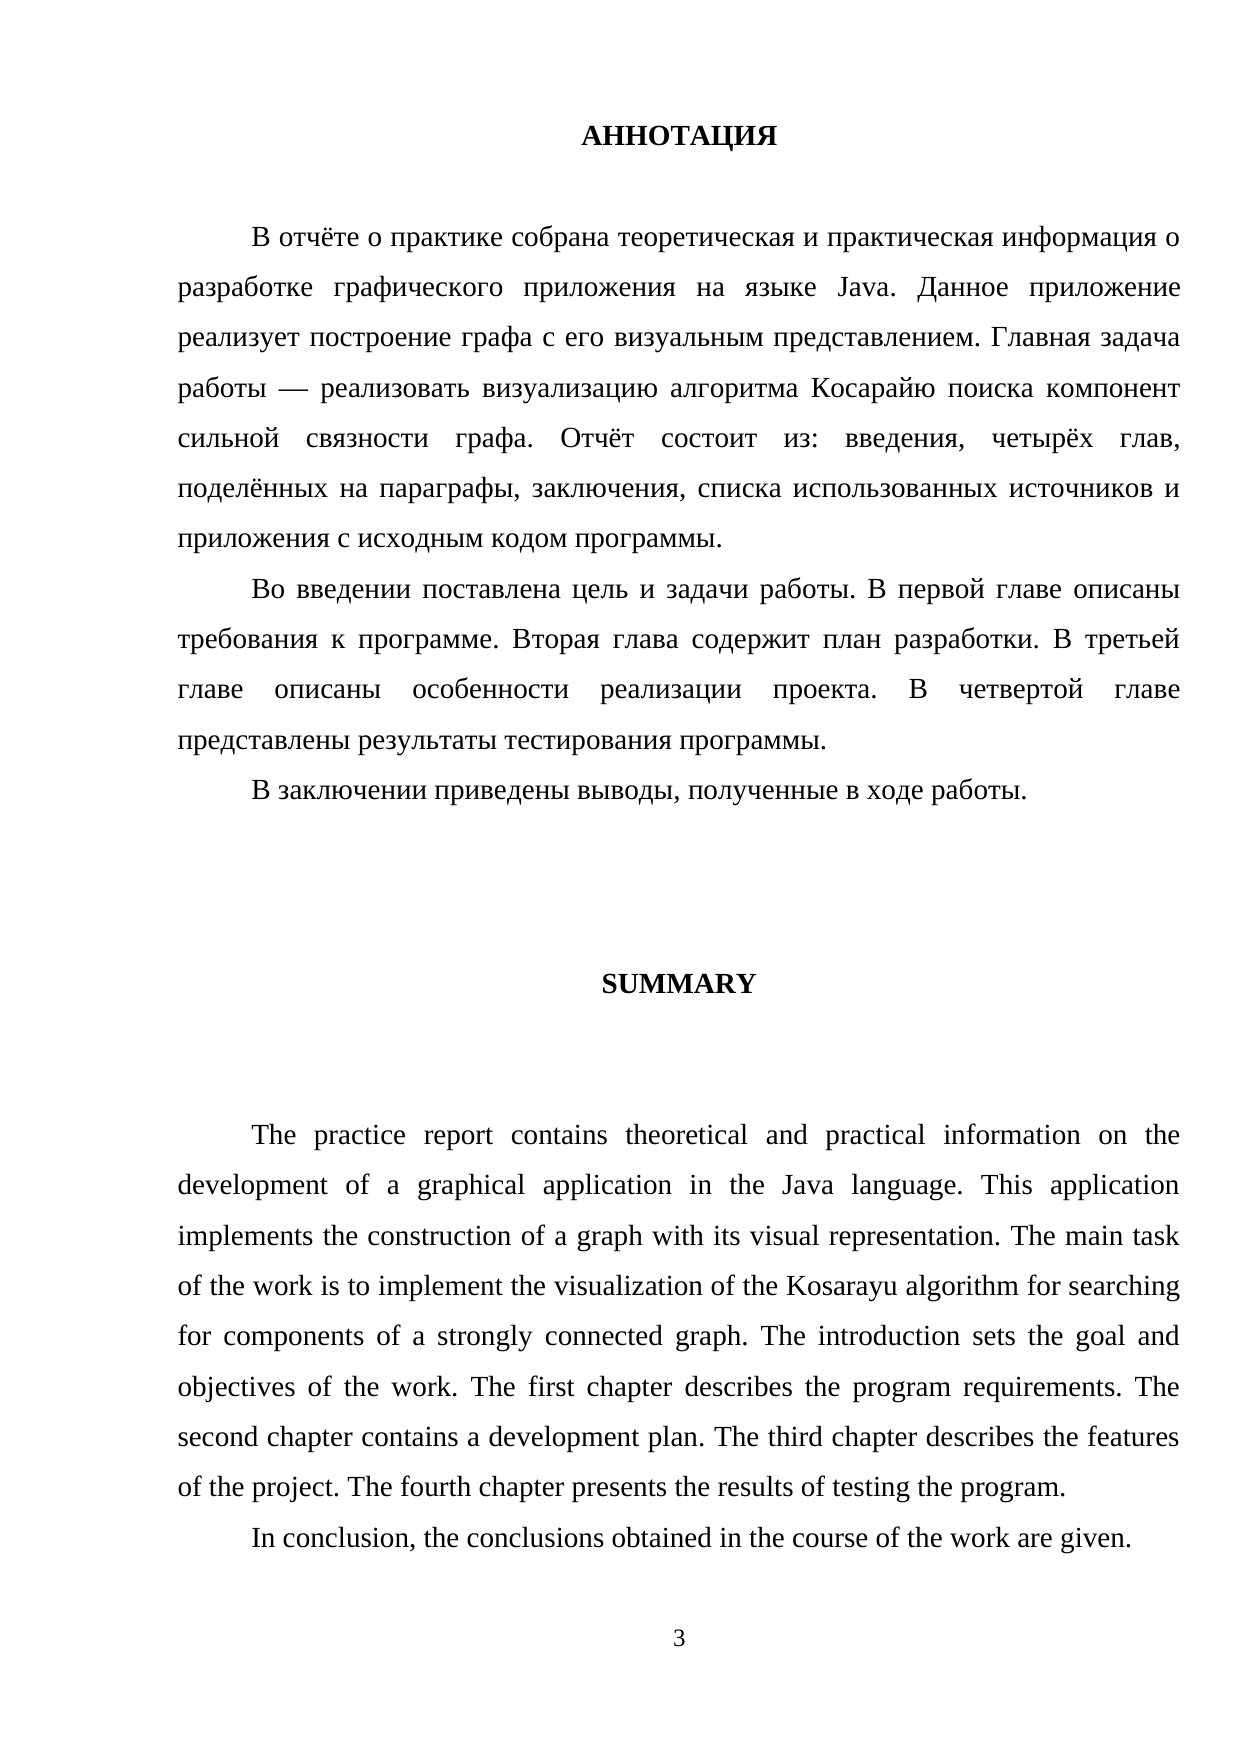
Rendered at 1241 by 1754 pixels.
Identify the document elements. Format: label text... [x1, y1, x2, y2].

text В заключении приведены выводы, полученные в ходе работы. [177, 772, 1181, 806]
text Summary [177, 966, 1181, 1000]
text In conclusion, the conclusions obtained in the course of the work are given. [177, 1520, 1181, 1553]
text Аннотация [177, 118, 1181, 152]
text В отчёте о практике собрана теоретическая и практическая информация о разработке графического приложения на языке Java. Данное приложение реализует построение графа с его визуальным представлением. Главная задача работы — реализовать визуализацию алгоритма Косарайю поиска компонент сильной связности графа. Отчёт состоит из: введения, четырёх глав, поделённых на параграфы, заключения, списка использованных источников и приложения с исходным кодом программы. [177, 219, 1181, 554]
text The practice report contains theoretical and practical information on the development of a graphical application in the Java language. This application implements the construction of a graph with its visual representation. The main task of the work is to implement the visualization of the Kosarayu algorithm for searching for components of a strongly connected graph. The introduction sets the goal and objectives of the work. The first chapter describes the program requirements. The second chapter contains a development plan. The third chapter describes the features of the project. The fourth chapter presents the results of testing the program. [177, 1117, 1181, 1503]
text Во введении поставлена цель и задачи работы. В первой главе описаны требования к программе. Вторая глава содержит план разработки. В третьей главе описаны особенности реализации проекта. В четвертой главе представлены результаты тестирования программы. [177, 571, 1181, 755]
